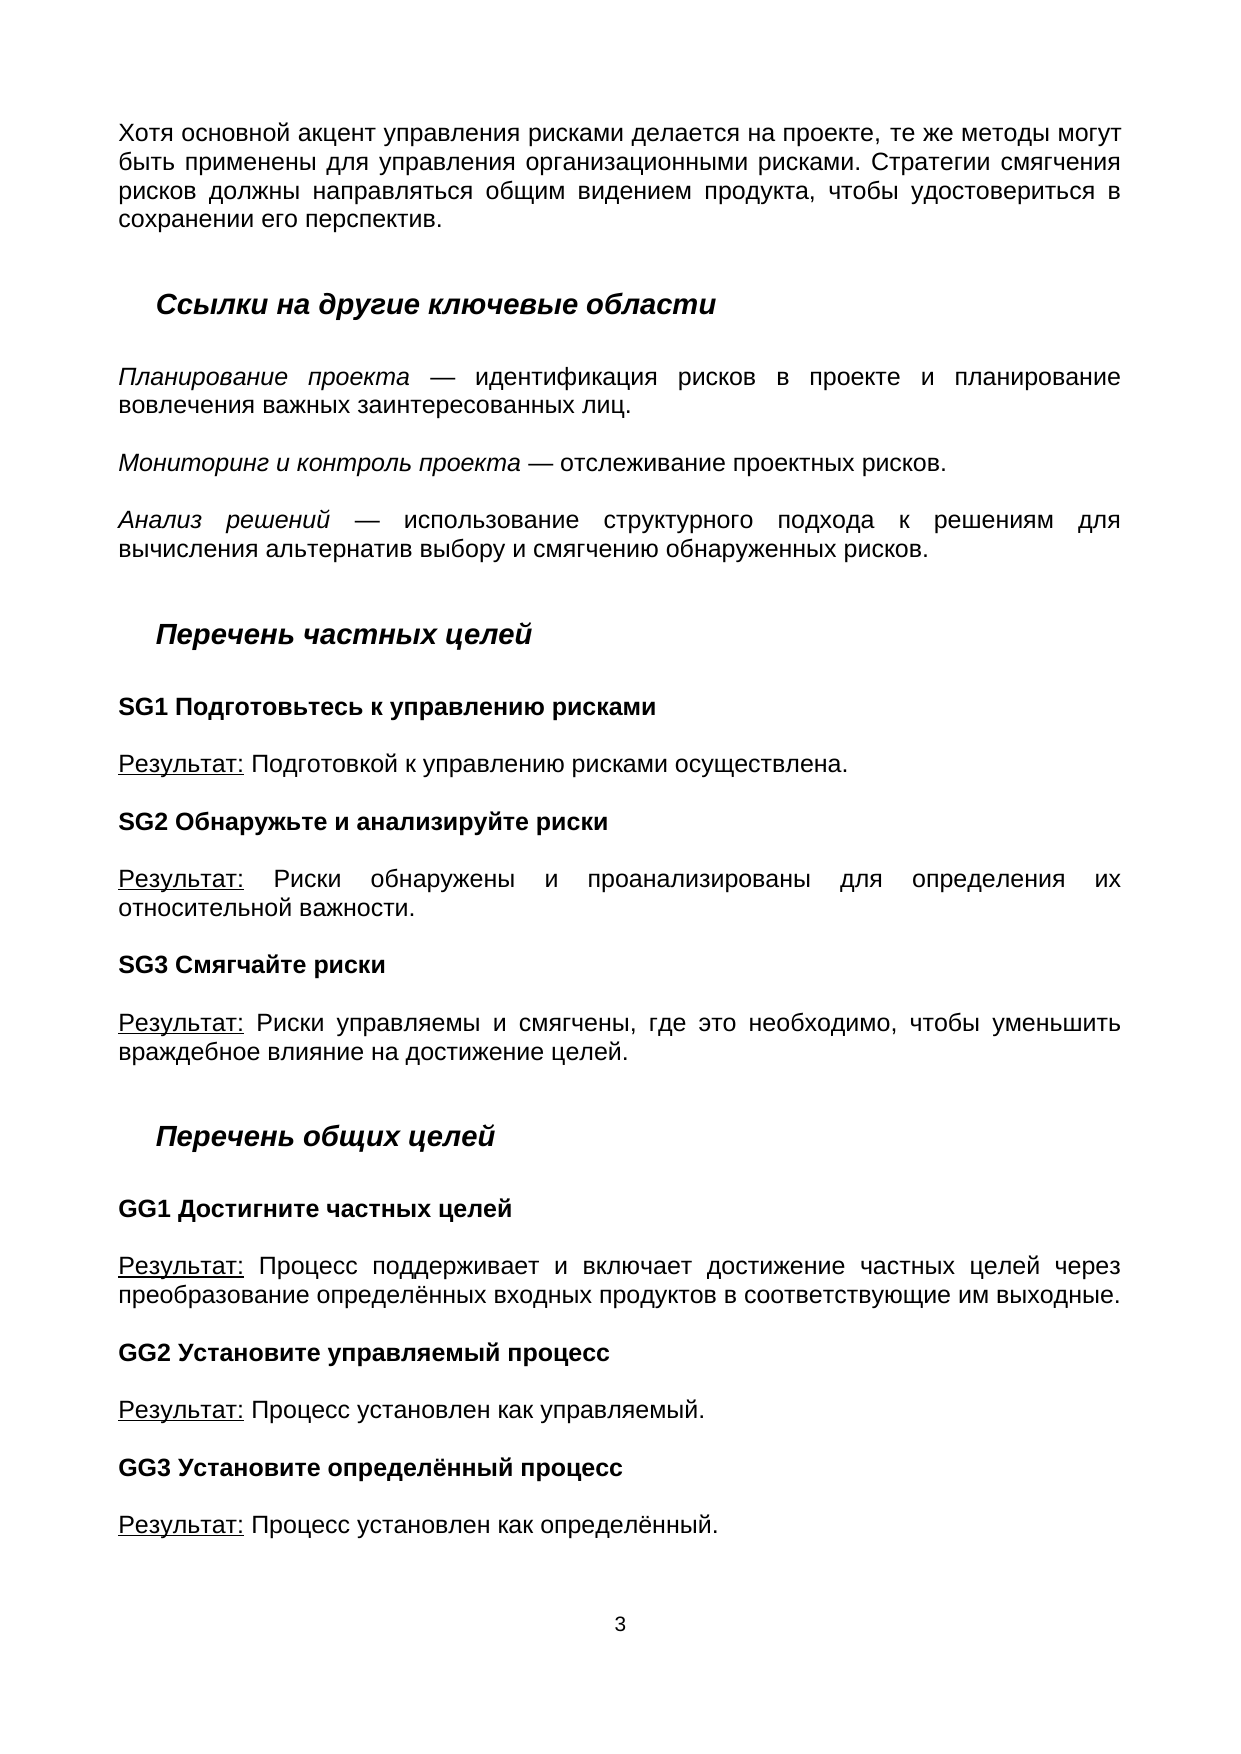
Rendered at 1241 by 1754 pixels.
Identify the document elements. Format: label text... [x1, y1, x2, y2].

text Планирование проекта — идентификация рисков в проекте и планирование вовлечения важных заинтересованных лиц. [118, 362, 1122, 419]
text SG1 Подготовьтесь к управлению рисками [118, 691, 1122, 720]
subtitle Перечень частных целей [118, 617, 1122, 650]
text SG2 Обнаружьте и анализируйте риски [118, 806, 1122, 835]
text Результат: Риски обнаружены и проанализированы для определения их относительной важности. [118, 864, 1122, 921]
text Анализ решений — использование структурного подхода к решениям для вычисления альтернатив выбору и смягчению обнаруженных рисков. [118, 505, 1122, 563]
text Результат: Процесс установлен как определённый. [118, 1510, 1122, 1539]
text GG3 Установите определённый процесс [118, 1452, 1122, 1481]
text Хотя основной акцент управления рисками делается на проекте, те же методы могут быть применены для управления организационными рисками. Стратегии смягчения рисков должны направляться общим видением продукта, чтобы удостовериться в сохранении его перспектив. [118, 118, 1122, 233]
text Результат: Подготовкой к управлению рисками осуществлена. [118, 749, 1122, 778]
text GG1 Достигните частных целей [118, 1194, 1122, 1222]
text Результат: Риски управляемы и смягчены, где это необходимо, чтобы уменьшить враждебное влияние на достижение целей. [118, 1008, 1122, 1065]
text Мониторинг и контроль проекта — отслеживание проектных рисков. [118, 448, 1122, 477]
text GG2 Установите управляемый процесс [118, 1337, 1122, 1366]
text SG3 Смягчайте риски [118, 950, 1122, 979]
subtitle Перечень общих целей [118, 1119, 1122, 1152]
text Результат: Процесс установлен как управляемый. [118, 1395, 1122, 1424]
text Результат: Процесс поддерживает и включает достижение частных целей через преобразование определённых входных продуктов в соответствующие им выходные. [118, 1251, 1122, 1309]
subtitle Ссылки на другие ключевые области [118, 287, 1122, 320]
